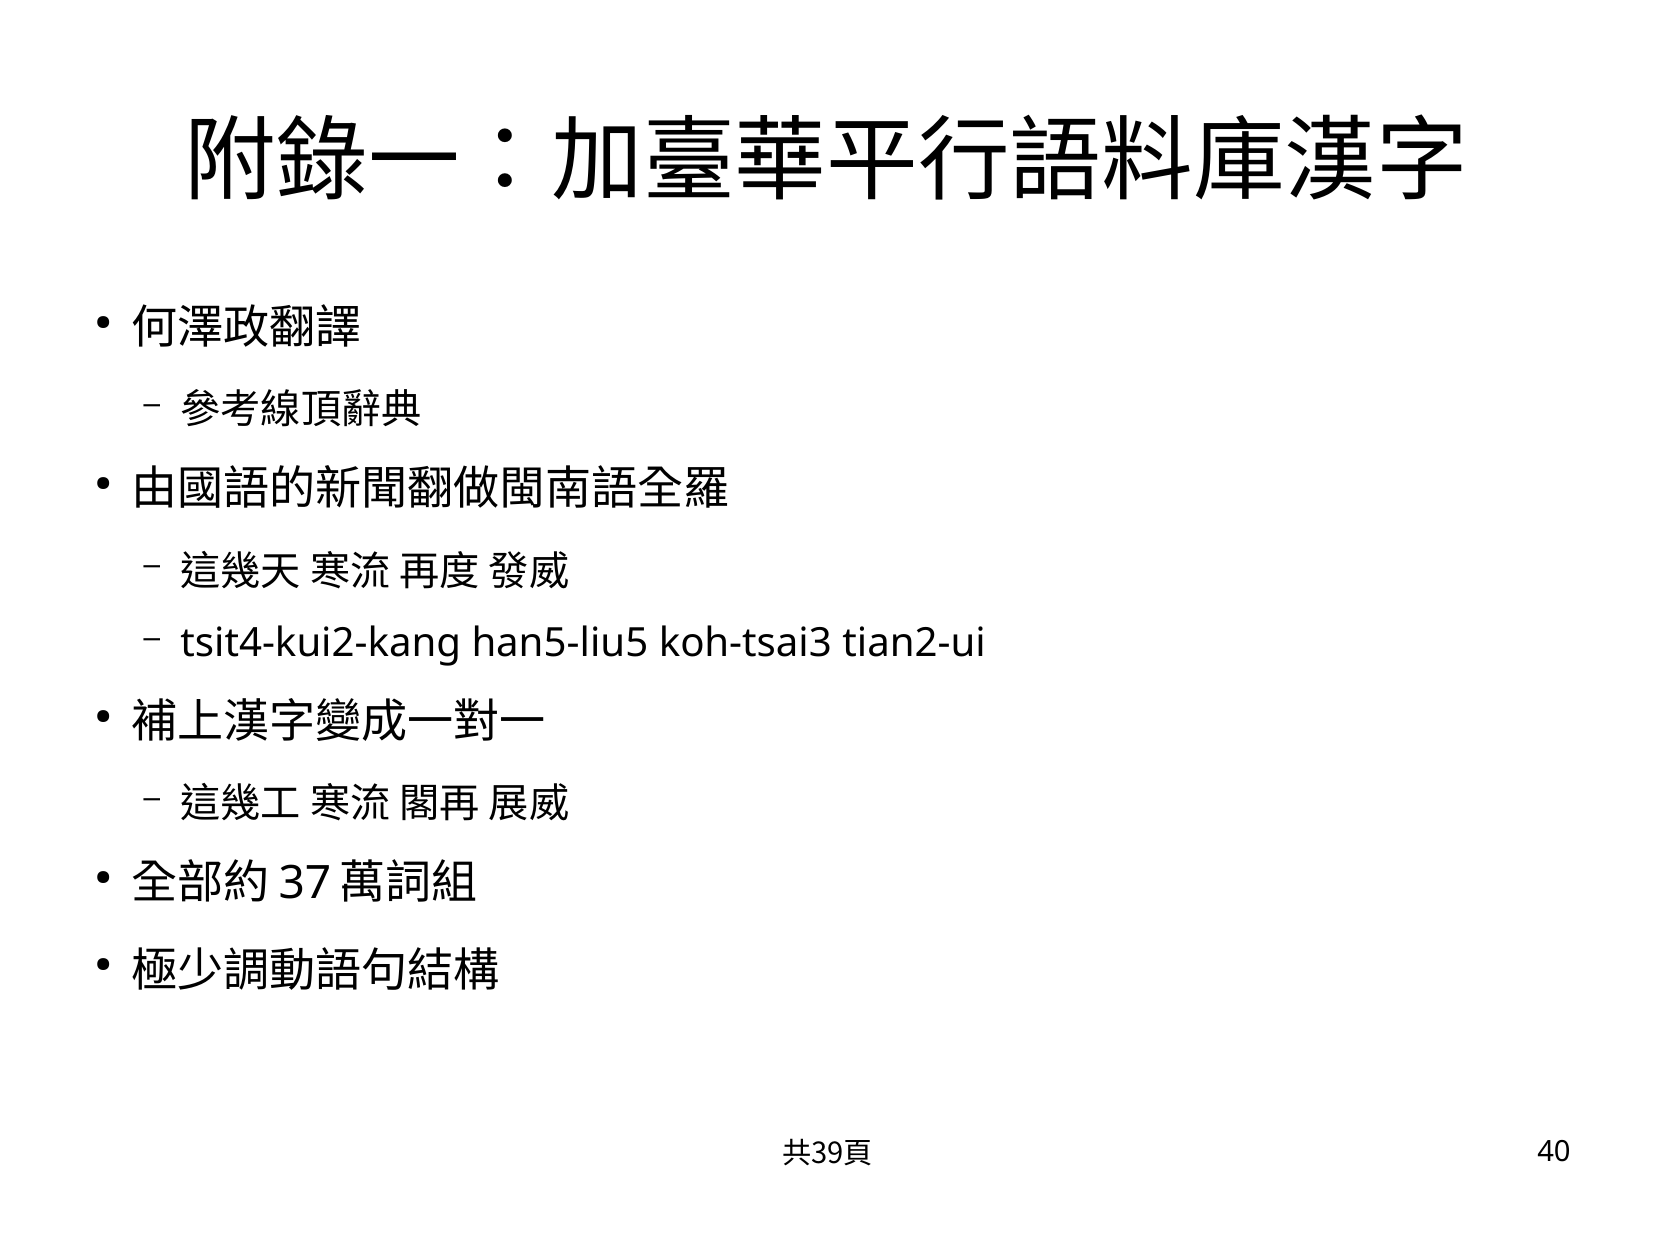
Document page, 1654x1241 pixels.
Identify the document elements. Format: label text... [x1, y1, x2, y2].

title 附錄一：加臺華平行語料庫漢字 [82, 49, 1571, 257]
list 何澤政翻譯 參考線頂辭典 由國語的新聞翻做閩南語全羅 這幾天 寒流 再度 發威 tsit4-kui2-kang han5-liu5 koh-tsai3 tian2-ui 補上漢字變成一對一 這幾工 寒流 閣再 展威 全部約37萬詞組 極少調動語句結構 [82, 290, 1538, 1010]
